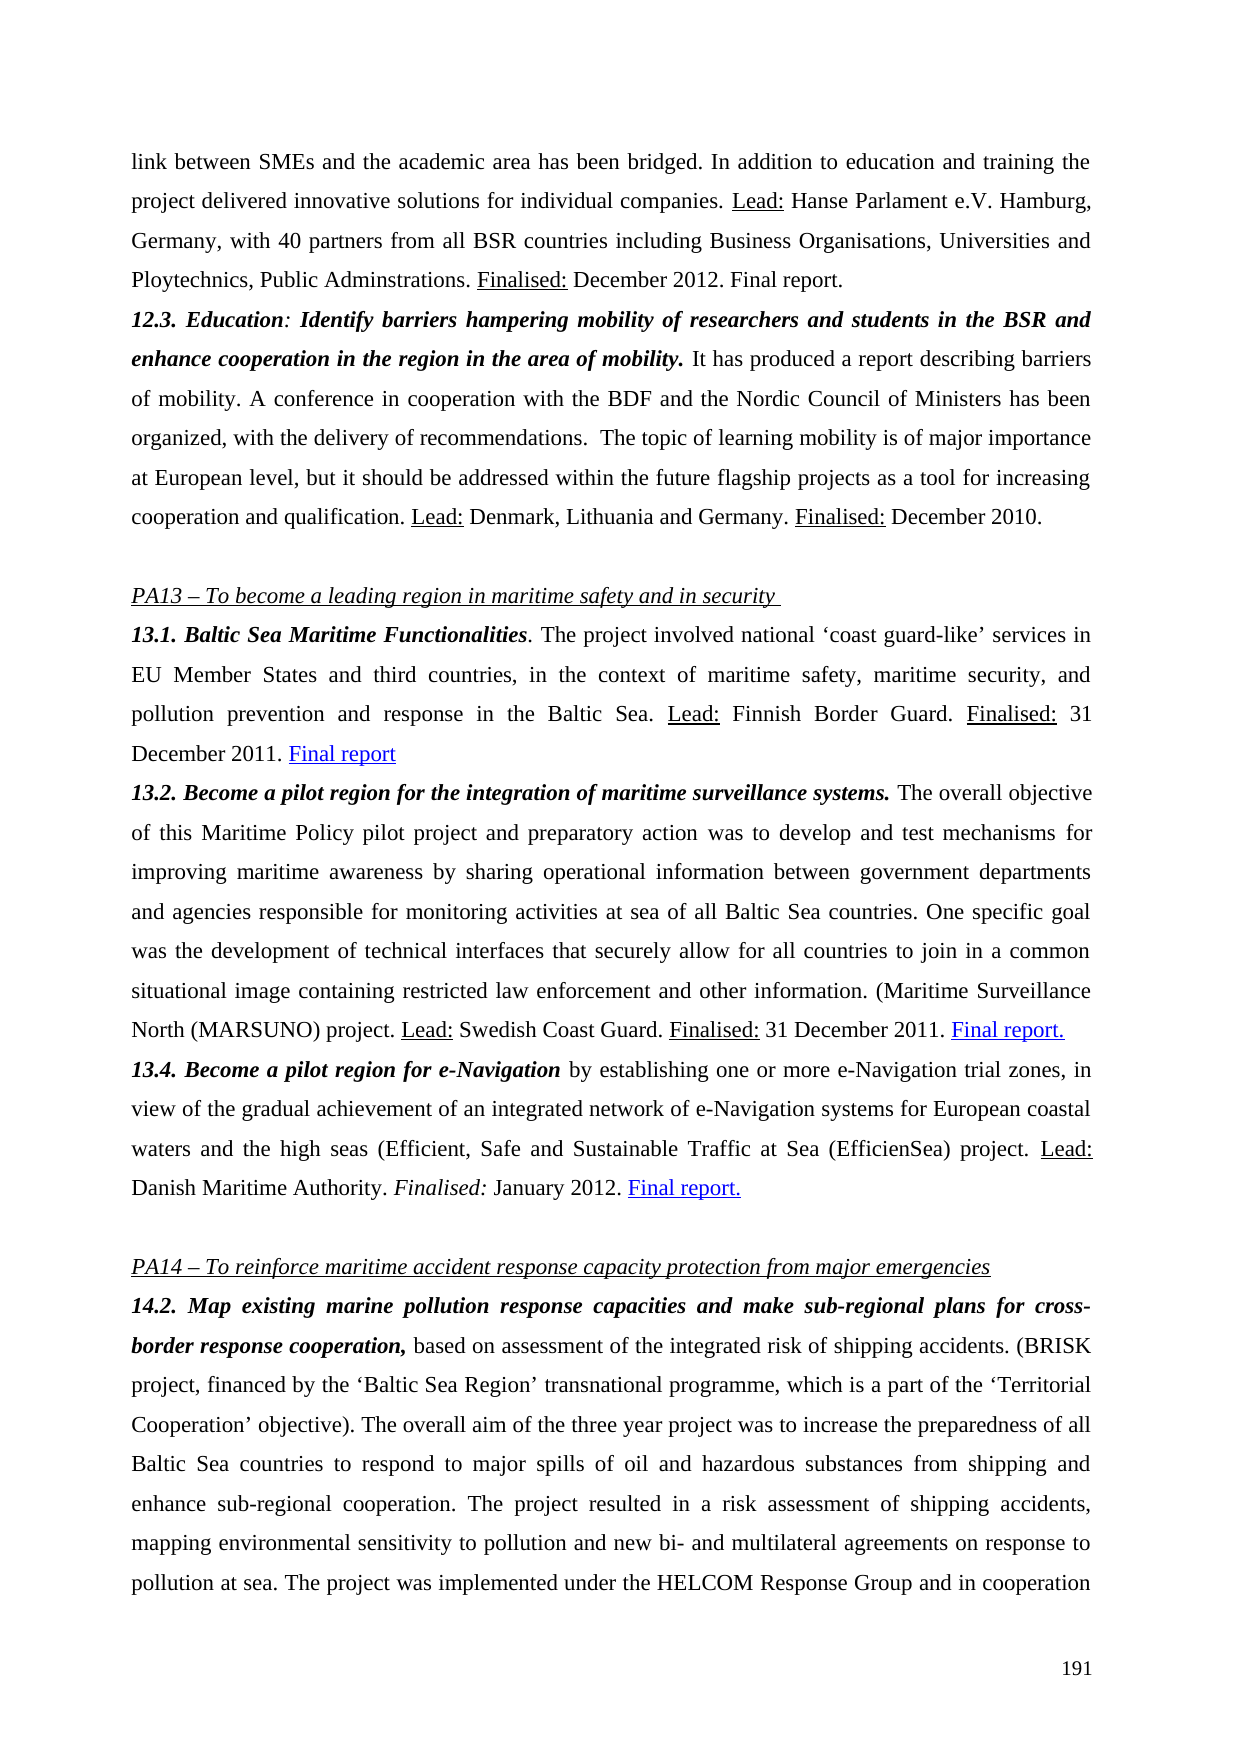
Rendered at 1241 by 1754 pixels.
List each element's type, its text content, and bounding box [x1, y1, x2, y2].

text 14.2. Map existing marine pollution response capacities and make sub-regional plans for cross-border response cooperation, based on assessment of the integrated risk of shipping accidents. (BRISK project, financed by the ‘Baltic Sea Region’ transnational programme, which is a part of the ‘Territorial Cooperation’ objective). The overall aim of the three year project was to increase the preparedness of all Baltic Sea countries to respond to major spills of oil and hazardous substances from shipping and enhance sub-regional cooperation. The project resulted in a risk assessment of shipping accidents, mapping environmental sensitivity to pollution and new bi- and multilateral agreements on response to pollution at sea. The project was implemented under the HELCOM Response Group and in cooperation [131, 1293, 1092, 1595]
text PA13 – To become a leading region in maritime safety and in security [131, 582, 1092, 608]
text 12.3. Education: Identify barriers hampering mobility of researchers and students in the BSR and enhance cooperation in the region in the area of mobility. It has produced a report describing barriers of mobility. A conference in cooperation with the BDF and the Nordic Council of Ministers has been organized, with the delivery of recommendations. The topic of learning mobility is of major importance at European level, but it should be addressed within the future flagship projects as a tool for increasing cooperation and qualification. Lead: Denmark, Lithuania and Germany. Finalised: December 2010. [131, 306, 1092, 529]
text 13.2. Become a pilot region for the integration of maritime surveillance systems. The overall objective of this Maritime Policy pilot project and preparatory action was to develop and test mechanisms for improving maritime awareness by sharing operational information between government departments and agencies responsible for monitoring activities at sea of all Baltic Sea countries. One specific goal was the development of technical interfaces that securely allow for all countries to join in a common situational image containing restricted law enforcement and other information. (Maritime Surveillance North (MARSUNO) project. Lead: Swedish Coast Guard. Finalised: 31 December 2011. Final report. [131, 779, 1092, 1043]
text 13.4. Become a pilot region for e-Navigation by establishing one or more e-Navigation trial zones, in view of the gradual achievement of an integrated network of e-Navigation systems for European coastal waters and the high seas (Efficient, Safe and Sustainable Traffic at Sea (EfficienSea) project. Lead: Danish Maritime Authority. Finalised: January 2012. Final report. [131, 1056, 1092, 1201]
text 13.1. Baltic Sea Maritime Functionalities. The project involved national ‘coast guard-like’ services in EU Member States and third countries, in the context of maritime safety, maritime security, and pollution prevention and response in the Baltic Sea. Lead: Finnish Border Guard. Finalised: 31 December 2011. Final report [131, 621, 1092, 766]
text PA14 – To reinforce maritime accident response capacity protection from major emergencies [131, 1253, 1092, 1279]
text link between SMEs and the academic area has been bridged. In addition to education and training the project delivered innovative solutions for individual companies. Lead: Hanse Parlament e.V. Hamburg, Germany, with 40 partners from all BSR countries including Business Organisations, Universities and Ploytechnics, Public Adminstrations. Finalised: December 2012. Final report. [131, 148, 1092, 292]
